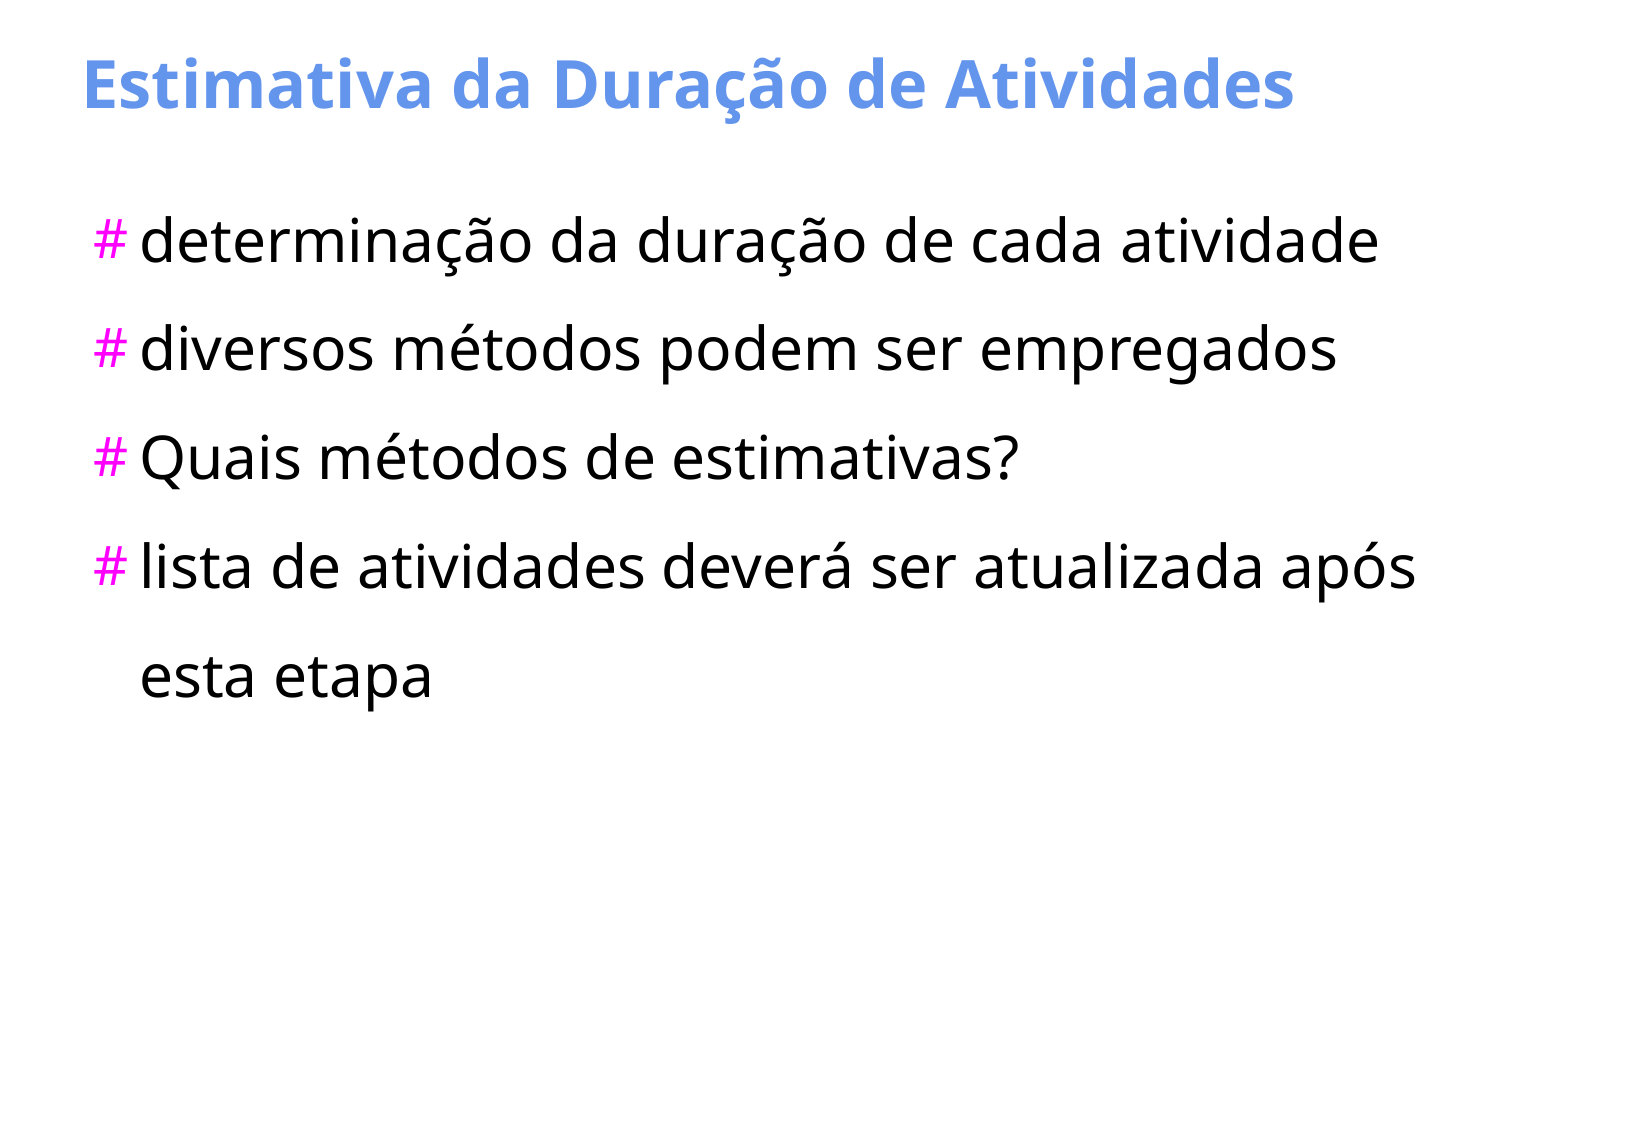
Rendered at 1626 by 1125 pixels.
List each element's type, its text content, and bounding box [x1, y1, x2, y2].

list determinação da duração de cada atividade diversos métodos podem ser empregados Quais métodos de estimativas? lista de atividades deverá ser atualizada após esta etapa [81, 165, 1544, 1016]
title Estimativa da Duração de Atividades [81, 41, 1544, 122]
